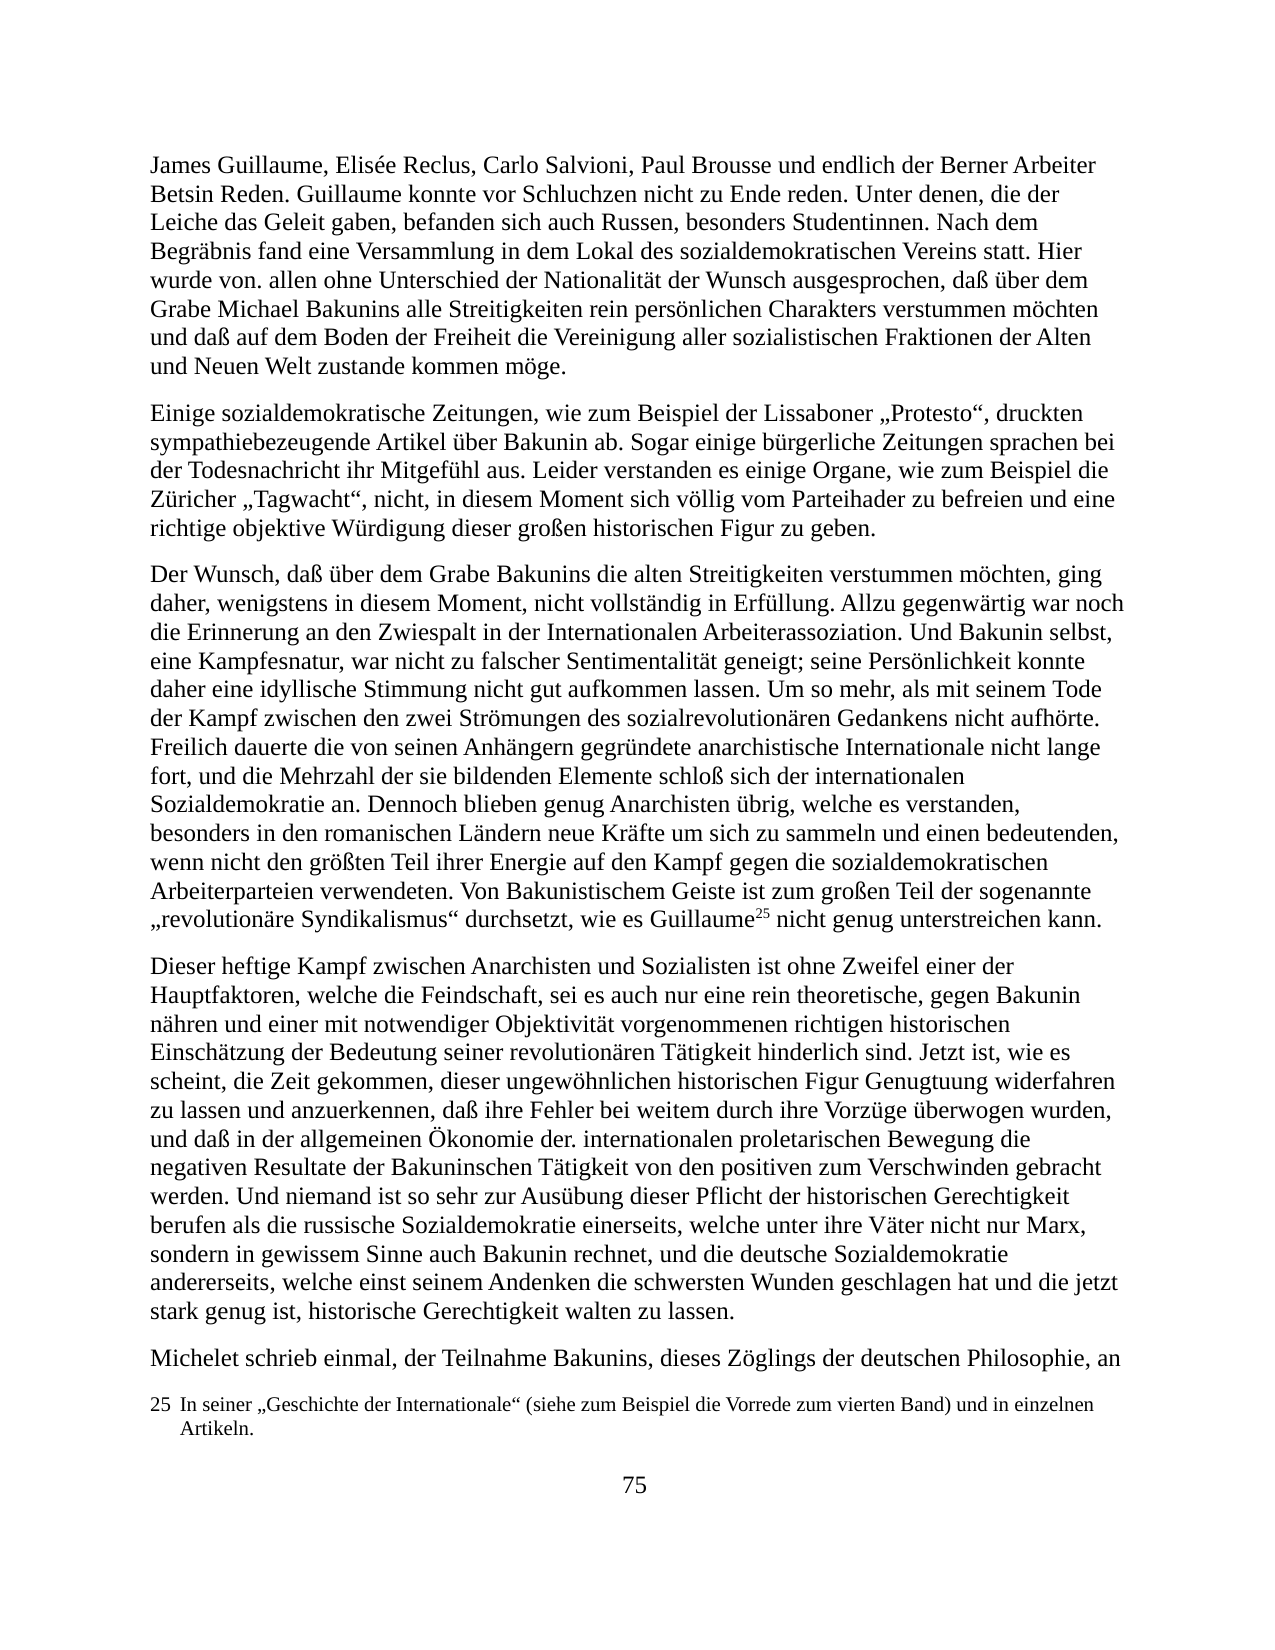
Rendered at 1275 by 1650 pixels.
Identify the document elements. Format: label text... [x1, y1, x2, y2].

text Der Wunsch, daß über dem Grabe Bakunins die alten Streitigkeiten verstummen möchten, ging daher, wenigstens in diesem Moment, nicht vollständig in Erfüllung. Allzu gegenwärtig war noch die Erinnerung an den Zwiespalt in der Internationalen Arbeiterassoziation. Und Bakunin selbst, eine Kampfesnatur, war nicht zu falscher Sentimentalität geneigt; seine Persönlichkeit konnte daher eine idyllische Stimmung nicht gut aufkommen lassen. Um so mehr, als mit seinem Tode der Kampf zwischen den zwei Strömungen des sozialrevolutionären Gedankens nicht aufhörte. Freilich dauerte die von seinen Anhängern gegründete anarchistische Internationale nicht lange fort, und die Mehrzahl der sie bildenden Elemente schloß sich der internationalen Sozialdemokratie an. Dennoch blieben genug Anarchisten übrig, welche es verstanden, besonders in den romanischen Ländern neue Kräfte um sich zu sammeln und einen bedeutenden, wenn nicht den größten Teil ihrer Energie auf den Kampf gegen die sozialdemokratischen Arbeiterparteien verwendeten. Von Bakunistischem Geiste ist zum großen Teil der sogenannte „revolutionäre Syndikalismus“ durchsetzt, wie es Guillaume nicht genug unterstreichen kann. [150, 559, 1125, 933]
text Dieser heftige Kampf zwischen Anarchisten und Sozialisten ist ohne Zweifel einer der Hauptfaktoren, welche die Feindschaft, sei es auch nur eine rein theoretische, gegen Bakunin nähren und einer mit notwendiger Objektivität vorgenommenen richtigen historischen Einschätzung der Bedeutung seiner revolutionären Tätigkeit hinderlich sind. Jetzt ist, wie es scheint, die Zeit gekommen, dieser ungewöhnlichen historischen Figur Genugtuung widerfahren zu lassen und anzuerkennen, daß ihre Fehler bei weitem durch ihre Vorzüge überwogen wurden, und daß in der allgemeinen Ökonomie der. internationalen proletarischen Bewegung die negativen Resultate der Bakuninschen Tätigkeit von den positiven zum Verschwinden gebracht werden. Und niemand ist so sehr zur Ausübung dieser Pflicht der historischen Gerechtigkeit berufen als die russische Sozialdemokratie einerseits, welche unter ihre Väter nicht nur Marx, sondern in gewissem Sinne auch Bakunin rechnet, und die deutsche Sozialdemokratie andererseits, welche einst seinem Andenken die schwersten Wunden geschlagen hat und die jetzt stark genug ist, historische Gerechtigkeit walten zu lassen. [150, 951, 1125, 1325]
text Einige sozialdemokratische Zeitungen, wie zum Beispiel der Lissaboner „Protesto“, druckten sympathiebezeugende Artikel über Bakunin ab. Sogar einige bürgerliche Zeitungen sprachen bei der Todesnachricht ihr Mitgefühl aus. Leider verstanden es einige Organe, wie zum Beispiel die Züricher „Tagwacht“, nicht, in diesem Moment sich völlig vom Parteihader zu befreien und eine richtige objektive Würdigung dieser großen historischen Figur zu geben. [150, 398, 1125, 542]
text Michelet schrieb einmal, der Teilnahme Bakunins, dieses Zöglings der deutschen Philosophie, an [150, 1343, 1125, 1372]
text In seiner „Geschichte der Internationale“ (siehe zum Beispiel die Vorrede zum vierten Band) und in einzelnen Artikeln. [150, 1392, 1125, 1440]
text James Guillaume, Elisée Reclus, Carlo Salvioni, Paul Brousse und endlich der Berner Arbeiter Betsin Reden. Guillaume konnte vor Schluchzen nicht zu Ende reden. Unter denen, die der Leiche das Geleit gaben, befanden sich auch Russen, besonders Studentinnen. Nach dem Begräbnis fand eine Versammlung in dem Lokal des sozialdemokratischen Vereins statt. Hier wurde von. allen ohne Unterschied der Nationalität der Wunsch ausgesprochen, daß über dem Grabe Michael Bakunins alle Streitigkeiten rein persönlichen Charakters verstummen möchten und daß auf dem Boden der Freiheit die Vereinigung aller sozialistischen Fraktionen der Alten und Neuen Welt zustande kommen möge. [150, 150, 1125, 380]
